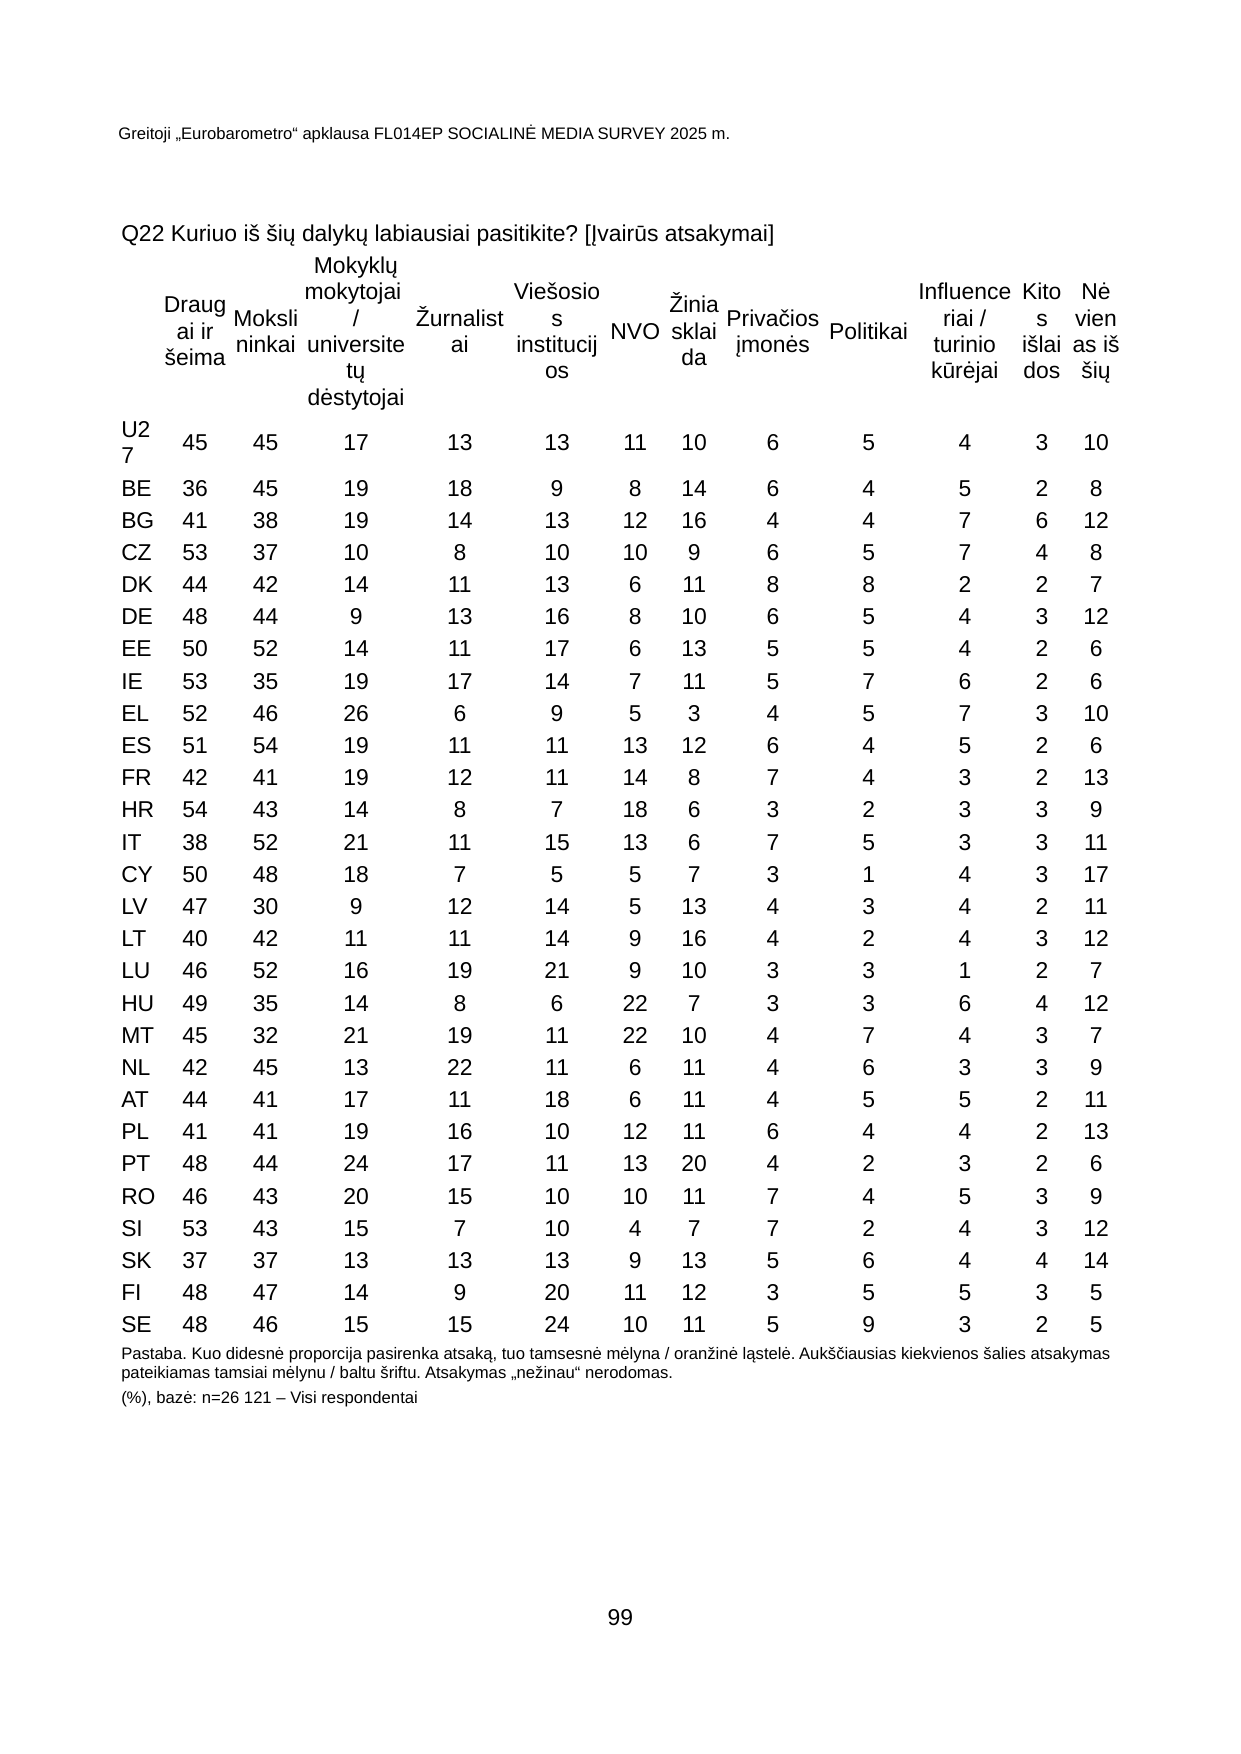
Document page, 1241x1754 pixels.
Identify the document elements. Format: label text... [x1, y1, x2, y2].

table_cell 19 [301, 504, 411, 536]
table_cell 6 [723, 600, 822, 632]
table_cell 5 [822, 600, 914, 632]
table_cell 11 [665, 1051, 723, 1083]
table_cell 3 [1015, 697, 1069, 729]
table_cell 3 [822, 890, 914, 922]
table_cell 10 [605, 536, 665, 568]
table_cell 14 [509, 922, 605, 954]
table_cell 11 [301, 922, 411, 954]
table_cell 3 [1015, 413, 1069, 472]
table_cell 4 [822, 729, 914, 761]
table_cell 3 [915, 1051, 1014, 1083]
table_cell 3 [822, 954, 914, 987]
table_cell 4 [723, 697, 822, 729]
table_cell 5 [915, 1276, 1014, 1308]
table_cell 12 [605, 1115, 665, 1147]
table_cell 11 [1069, 1083, 1123, 1115]
table_cell 4 [1015, 536, 1069, 568]
table_cell 2 [822, 794, 914, 826]
table_cell CZ [118, 536, 160, 568]
table_cell 2 [915, 568, 1014, 600]
table_cell 53 [160, 536, 230, 568]
table_cell 13 [509, 1244, 605, 1276]
table_cell SI [118, 1212, 160, 1244]
table_cell 4 [915, 633, 1014, 665]
table_cell 3 [1015, 922, 1069, 954]
table_cell 11 [1069, 826, 1123, 858]
table_cell 6 [411, 697, 508, 729]
table_cell 42 [160, 761, 230, 793]
table_cell 9 [605, 922, 665, 954]
table_cell 9 [509, 472, 605, 504]
table_cell 5 [822, 826, 914, 858]
table_cell 19 [411, 1019, 508, 1051]
table_cell 13 [411, 1244, 508, 1276]
table_cell 11 [665, 1180, 723, 1212]
table_cell 11 [411, 633, 508, 665]
table_cell 2 [1015, 729, 1069, 761]
table_cell 45 [160, 413, 230, 472]
table_cell BE [118, 472, 160, 504]
table_cell 49 [160, 987, 230, 1019]
table_cell 45 [230, 472, 301, 504]
table_cell 41 [160, 504, 230, 536]
table_cell 16 [509, 600, 605, 632]
table_cell 7 [723, 826, 822, 858]
table_cell 19 [301, 761, 411, 793]
table_cell DK [118, 568, 160, 600]
table_cell 13 [665, 890, 723, 922]
table_cell 3 [723, 954, 822, 987]
table_cell 9 [1069, 794, 1123, 826]
table_cell 35 [230, 665, 301, 697]
table_cell 15 [301, 1309, 411, 1341]
table_cell 44 [160, 568, 230, 600]
table_cell HR [118, 794, 160, 826]
table_cell 10 [1069, 697, 1123, 729]
table_cell NL [118, 1051, 160, 1083]
table_cell 18 [411, 472, 508, 504]
table_cell 11 [411, 1083, 508, 1115]
table_cell 7 [411, 858, 508, 890]
table_cell 44 [230, 1148, 301, 1180]
table_cell 16 [301, 954, 411, 987]
table_cell 48 [160, 1148, 230, 1180]
table_cell 9 [1069, 1051, 1123, 1083]
table_cell 4 [723, 1051, 822, 1083]
table_cell 10 [509, 1115, 605, 1147]
table_cell 3 [723, 1276, 822, 1308]
table_cell 10 [509, 536, 605, 568]
table_cell 13 [301, 1051, 411, 1083]
table_cell 15 [301, 1212, 411, 1244]
table_cell 3 [723, 794, 822, 826]
table_cell 3 [915, 826, 1014, 858]
table_cell 3 [1015, 858, 1069, 890]
table_cell 43 [230, 1180, 301, 1212]
table_cell 5 [605, 890, 665, 922]
table_cell ES [118, 729, 160, 761]
table_cell FI [118, 1276, 160, 1308]
table_cell 41 [230, 1083, 301, 1115]
table_cell 7 [605, 665, 665, 697]
table_cell 48 [160, 1309, 230, 1341]
table_cell 54 [230, 729, 301, 761]
table_cell 14 [509, 665, 605, 697]
table_cell 10 [665, 954, 723, 987]
table_cell 10 [605, 1180, 665, 1212]
table_cell 18 [301, 858, 411, 890]
table_cell 3 [915, 761, 1014, 793]
table_cell 14 [411, 504, 508, 536]
table_cell 50 [160, 858, 230, 890]
table_cell 12 [1069, 600, 1123, 632]
table_cell 4 [915, 890, 1014, 922]
table_cell 1 [822, 858, 914, 890]
table_cell 46 [230, 697, 301, 729]
table_cell 5 [822, 1276, 914, 1308]
table_cell 37 [160, 1244, 230, 1276]
table_cell 9 [665, 536, 723, 568]
table_cell 11 [411, 729, 508, 761]
table_cell 6 [605, 633, 665, 665]
table_cell 13 [411, 413, 508, 472]
table_cell 45 [160, 1019, 230, 1051]
table_cell 21 [509, 954, 605, 987]
table_cell 43 [230, 1212, 301, 1244]
table_cell 41 [230, 1115, 301, 1147]
table_cell 4 [1015, 987, 1069, 1019]
table_cell 44 [160, 1083, 230, 1115]
table_cell 11 [665, 1309, 723, 1341]
table_cell 13 [605, 826, 665, 858]
table_header Q22 Kuriuo iš šių dalykų labiausiai pasitikite? [Įvairūs atsakymai] [118, 217, 1123, 249]
table_cell MT [118, 1019, 160, 1051]
table_cell 4 [723, 922, 822, 954]
table_cell 6 [723, 472, 822, 504]
table_cell 42 [160, 1051, 230, 1083]
table_cell Draugai ir šeima [160, 249, 230, 413]
table_cell 2 [1015, 472, 1069, 504]
table_cell 6 [605, 1051, 665, 1083]
table_cell 9 [301, 890, 411, 922]
table_cell 6 [509, 987, 605, 1019]
table_cell 3 [665, 697, 723, 729]
table_cell 46 [230, 1309, 301, 1341]
table_cell 4 [915, 922, 1014, 954]
table_cell Žurnalistai [411, 249, 508, 413]
table_cell SK [118, 1244, 160, 1276]
table_cell 19 [411, 954, 508, 987]
table_cell 13 [509, 413, 605, 472]
table_cell 19 [301, 472, 411, 504]
table_cell Mokslininkai [230, 249, 301, 413]
table_cell 6 [723, 1115, 822, 1147]
table_cell 6 [723, 536, 822, 568]
table_cell 18 [509, 1083, 605, 1115]
table_cell 11 [1069, 890, 1123, 922]
table_cell 6 [605, 568, 665, 600]
table_cell 3 [1015, 826, 1069, 858]
table_cell SE [118, 1309, 160, 1341]
table_cell 44 [230, 600, 301, 632]
table_cell Mokyklų mokytojai / universitetų dėstytojai [301, 249, 411, 413]
table_cell 4 [822, 1115, 914, 1147]
table_cell 3 [915, 1148, 1014, 1180]
table_cell 26 [301, 697, 411, 729]
table_cell 6 [723, 729, 822, 761]
table_cell 38 [160, 826, 230, 858]
table_cell 2 [1015, 890, 1069, 922]
table_cell 5 [822, 413, 914, 472]
table_cell 19 [301, 1115, 411, 1147]
table_cell 21 [301, 1019, 411, 1051]
table_cell 17 [411, 665, 508, 697]
table_cell 13 [605, 729, 665, 761]
table_cell 4 [915, 1244, 1014, 1276]
table_cell 2 [1015, 633, 1069, 665]
table_cell 43 [230, 794, 301, 826]
table_cell 4 [822, 761, 914, 793]
table_cell 11 [605, 1276, 665, 1308]
table_cell 15 [509, 826, 605, 858]
table_cell 16 [665, 504, 723, 536]
table_cell 4 [605, 1212, 665, 1244]
table_cell 12 [1069, 987, 1123, 1019]
table_cell 20 [665, 1148, 723, 1180]
table_cell 6 [1069, 665, 1123, 697]
table_cell 46 [160, 1180, 230, 1212]
table_cell 11 [509, 1148, 605, 1180]
table_cell 7 [509, 794, 605, 826]
table_cell 10 [301, 536, 411, 568]
table_cell IE [118, 665, 160, 697]
table_cell RO [118, 1180, 160, 1212]
table_cell 7 [723, 1212, 822, 1244]
table_cell CY [118, 858, 160, 890]
table_cell 6 [915, 987, 1014, 1019]
table_cell 13 [665, 1244, 723, 1276]
table_cell PL [118, 1115, 160, 1147]
table_cell 11 [411, 826, 508, 858]
table_cell 8 [1069, 536, 1123, 568]
table_cell 52 [160, 697, 230, 729]
table_cell 11 [509, 1019, 605, 1051]
table_cell 3 [822, 987, 914, 1019]
table_cell 2 [1015, 1148, 1069, 1180]
table_cell 3 [723, 858, 822, 890]
table_cell 11 [411, 568, 508, 600]
table_cell 17 [1069, 858, 1123, 890]
table_cell 4 [723, 1148, 822, 1180]
table_cell 5 [822, 633, 914, 665]
table_cell 30 [230, 890, 301, 922]
table_cell 8 [665, 761, 723, 793]
table_cell 13 [665, 633, 723, 665]
table_cell 5 [1069, 1309, 1123, 1341]
table_cell 4 [915, 1019, 1014, 1051]
table_cell 4 [915, 600, 1014, 632]
table_cell U27 [118, 413, 160, 472]
table_cell 7 [665, 987, 723, 1019]
table_cell 7 [915, 697, 1014, 729]
table_cell 12 [411, 890, 508, 922]
table_cell 5 [915, 472, 1014, 504]
table_cell 13 [509, 568, 605, 600]
table_cell 41 [160, 1115, 230, 1147]
table_cell 8 [411, 536, 508, 568]
table_cell 4 [915, 858, 1014, 890]
table_cell 8 [411, 794, 508, 826]
table_cell 7 [1069, 954, 1123, 987]
table_cell 6 [723, 413, 822, 472]
table_cell 36 [160, 472, 230, 504]
table_cell 3 [915, 1309, 1014, 1341]
table_cell 10 [509, 1212, 605, 1244]
table_cell 3 [1015, 794, 1069, 826]
table_cell 6 [1015, 504, 1069, 536]
table_cell Žiniasklaida [665, 249, 723, 413]
table_cell 19 [301, 729, 411, 761]
table_cell 32 [230, 1019, 301, 1051]
table_cell 22 [605, 1019, 665, 1051]
table_cell 7 [915, 536, 1014, 568]
table_cell 6 [915, 665, 1014, 697]
table_cell 8 [723, 568, 822, 600]
table_cell 4 [723, 890, 822, 922]
table_cell 12 [605, 504, 665, 536]
table_cell Privačios įmonės [723, 249, 822, 413]
table_cell 2 [1015, 1309, 1069, 1341]
table_cell 7 [822, 1019, 914, 1051]
table_cell 48 [160, 1276, 230, 1308]
table_cell BG [118, 504, 160, 536]
table_cell 10 [665, 413, 723, 472]
table_cell 10 [665, 1019, 723, 1051]
table_cell LV [118, 890, 160, 922]
table_cell 5 [605, 697, 665, 729]
table_cell 8 [605, 600, 665, 632]
table_cell 14 [665, 472, 723, 504]
table_cell 13 [605, 1148, 665, 1180]
table_cell 14 [301, 987, 411, 1019]
table_cell 17 [509, 633, 605, 665]
table_cell 42 [230, 568, 301, 600]
table_cell 45 [230, 1051, 301, 1083]
table_cell 2 [1015, 568, 1069, 600]
table_cell 3 [1015, 1019, 1069, 1051]
table_cell 12 [411, 761, 508, 793]
table_cell Politikai [822, 249, 914, 413]
table_cell 9 [411, 1276, 508, 1308]
table_cell 10 [509, 1180, 605, 1212]
table_cell 5 [605, 858, 665, 890]
table_cell Pastaba. Kuo didesnė proporcija pasirenka atsaką, tuo tamsesnė mėlyna / oranžinė ląstelė. Aukščiausias kiekvienos šalies atsakymas pateikiamas tamsiai mėlynu / baltu šriftu. Atsakymas „nežinau“ nerodomas. [118, 1341, 1123, 1385]
table_cell 4 [1015, 1244, 1069, 1276]
table_cell 15 [411, 1309, 508, 1341]
table_cell 40 [160, 922, 230, 954]
table_cell 5 [822, 536, 914, 568]
table_cell 4 [822, 1180, 914, 1212]
table_cell 7 [822, 665, 914, 697]
table_cell 3 [723, 987, 822, 1019]
table_cell 8 [822, 568, 914, 600]
table_cell 8 [1069, 472, 1123, 504]
table_cell 9 [822, 1309, 914, 1341]
table_cell 6 [1069, 729, 1123, 761]
table_cell 11 [509, 761, 605, 793]
table_cell 5 [509, 858, 605, 890]
table_cell 5 [915, 1083, 1014, 1115]
table_cell 3 [915, 794, 1014, 826]
table_cell 8 [605, 472, 665, 504]
table_cell 6 [1069, 1148, 1123, 1180]
table_cell 2 [1015, 1083, 1069, 1115]
table_cell HU [118, 987, 160, 1019]
table_cell PT [118, 1148, 160, 1180]
table_cell 11 [509, 729, 605, 761]
table_cell DE [118, 600, 160, 632]
table_cell EE [118, 633, 160, 665]
table_cell 45 [230, 413, 301, 472]
table_cell 51 [160, 729, 230, 761]
table_cell 16 [411, 1115, 508, 1147]
table_cell 4 [723, 504, 822, 536]
table_cell 4 [915, 1115, 1014, 1147]
table_cell 7 [723, 1180, 822, 1212]
table_cell 9 [605, 1244, 665, 1276]
table_cell 3 [1015, 1212, 1069, 1244]
table_cell 9 [1069, 1180, 1123, 1212]
table_cell 1 [915, 954, 1014, 987]
table_cell 54 [160, 794, 230, 826]
table_cell AT [118, 1083, 160, 1115]
table_cell 48 [160, 600, 230, 632]
table_cell 9 [301, 600, 411, 632]
table_cell 8 [411, 987, 508, 1019]
table_cell 5 [1069, 1276, 1123, 1308]
table_cell 9 [605, 954, 665, 987]
table_cell 47 [160, 890, 230, 922]
table_cell EL [118, 697, 160, 729]
table_cell 20 [301, 1180, 411, 1212]
table_cell 7 [665, 1212, 723, 1244]
table_cell 11 [509, 1051, 605, 1083]
table_cell 13 [301, 1244, 411, 1276]
table_cell NVO [605, 249, 665, 413]
table_cell 3 [1015, 1276, 1069, 1308]
table_cell 14 [301, 633, 411, 665]
table_cell 5 [915, 729, 1014, 761]
table_cell 7 [723, 761, 822, 793]
table_cell 37 [230, 1244, 301, 1276]
table_cell 5 [723, 1244, 822, 1276]
table_cell 13 [509, 504, 605, 536]
table_cell 11 [665, 568, 723, 600]
table_cell 2 [822, 1212, 914, 1244]
table_cell 13 [1069, 1115, 1123, 1147]
table_cell 7 [915, 504, 1014, 536]
table_cell 16 [665, 922, 723, 954]
table_cell 5 [822, 697, 914, 729]
table_cell 5 [723, 633, 822, 665]
table_cell 6 [822, 1051, 914, 1083]
table_cell 14 [1069, 1244, 1123, 1276]
table_cell 17 [411, 1148, 508, 1180]
table_cell 4 [723, 1083, 822, 1115]
table_cell 14 [301, 1276, 411, 1308]
table_cell 7 [1069, 568, 1123, 600]
table_cell 38 [230, 504, 301, 536]
table_cell IT [118, 826, 160, 858]
table_cell 24 [509, 1309, 605, 1341]
table_cell 11 [665, 1083, 723, 1115]
table_cell 3 [1015, 1051, 1069, 1083]
table_cell 21 [301, 826, 411, 858]
table_cell 6 [665, 794, 723, 826]
table_cell Influenceriai / turinio kūrėjai [915, 249, 1014, 413]
table_cell 52 [230, 633, 301, 665]
table_cell 14 [301, 568, 411, 600]
table_cell 4 [822, 472, 914, 504]
table_cell 4 [915, 1212, 1014, 1244]
table_cell 6 [1069, 633, 1123, 665]
table_cell 48 [230, 858, 301, 890]
table_cell Kitos išlaidos [1015, 249, 1069, 413]
table_cell 10 [665, 600, 723, 632]
table_cell 11 [411, 922, 508, 954]
table_cell 7 [411, 1212, 508, 1244]
table_cell 53 [160, 1212, 230, 1244]
table_cell 22 [605, 987, 665, 1019]
table_cell 22 [411, 1051, 508, 1083]
table_cell 52 [230, 826, 301, 858]
table_cell 24 [301, 1148, 411, 1180]
table_cell 52 [230, 954, 301, 987]
table_cell (%), bazė: n=26 121 – Visi respondentai [118, 1385, 1123, 1410]
table_cell 20 [509, 1276, 605, 1308]
table_cell 2 [1015, 761, 1069, 793]
table_cell 11 [665, 665, 723, 697]
table_cell 6 [822, 1244, 914, 1276]
table_cell 7 [665, 858, 723, 890]
table_cell 17 [301, 1083, 411, 1115]
table_cell 14 [301, 794, 411, 826]
table_cell 53 [160, 665, 230, 697]
table_cell 2 [1015, 954, 1069, 987]
table_cell 12 [665, 729, 723, 761]
table_cell 12 [1069, 1212, 1123, 1244]
table_cell 35 [230, 987, 301, 1019]
table_cell 37 [230, 536, 301, 568]
table_cell Nė vienas iš šių [1069, 249, 1123, 413]
table_cell 4 [723, 1019, 822, 1051]
table_cell 12 [1069, 922, 1123, 954]
table_cell 6 [605, 1083, 665, 1115]
table_cell 14 [509, 890, 605, 922]
table_cell LU [118, 954, 160, 987]
table_cell 41 [230, 761, 301, 793]
table_cell 5 [822, 1083, 914, 1115]
table_cell 50 [160, 633, 230, 665]
table_cell 15 [411, 1180, 508, 1212]
table_cell 10 [605, 1309, 665, 1341]
table_cell FR [118, 761, 160, 793]
table_cell 11 [665, 1115, 723, 1147]
table_cell 2 [822, 1148, 914, 1180]
table_cell 2 [822, 922, 914, 954]
table_cell 14 [605, 761, 665, 793]
table_cell 12 [665, 1276, 723, 1308]
table_cell 11 [605, 413, 665, 472]
table_cell 13 [1069, 761, 1123, 793]
table_cell 4 [822, 504, 914, 536]
table_cell 5 [723, 1309, 822, 1341]
table_cell 17 [301, 413, 411, 472]
table_cell 4 [915, 413, 1014, 472]
table_cell 3 [1015, 600, 1069, 632]
table_cell 46 [160, 954, 230, 987]
table_cell 42 [230, 922, 301, 954]
table_cell 12 [1069, 504, 1123, 536]
table_cell 5 [723, 665, 822, 697]
table_cell LT [118, 922, 160, 954]
table_cell Viešosios institucijos [509, 249, 605, 413]
table_cell 2 [1015, 665, 1069, 697]
table_cell 3 [1015, 1180, 1069, 1212]
table_cell 13 [411, 600, 508, 632]
table_cell 47 [230, 1276, 301, 1308]
table_cell 18 [605, 794, 665, 826]
table_cell [118, 249, 160, 413]
table_cell 9 [509, 697, 605, 729]
table_cell 5 [915, 1180, 1014, 1212]
table_cell 7 [1069, 1019, 1123, 1051]
table_cell 19 [301, 665, 411, 697]
table_cell 10 [1069, 413, 1123, 472]
table_cell 2 [1015, 1115, 1069, 1147]
table_cell 6 [665, 826, 723, 858]
